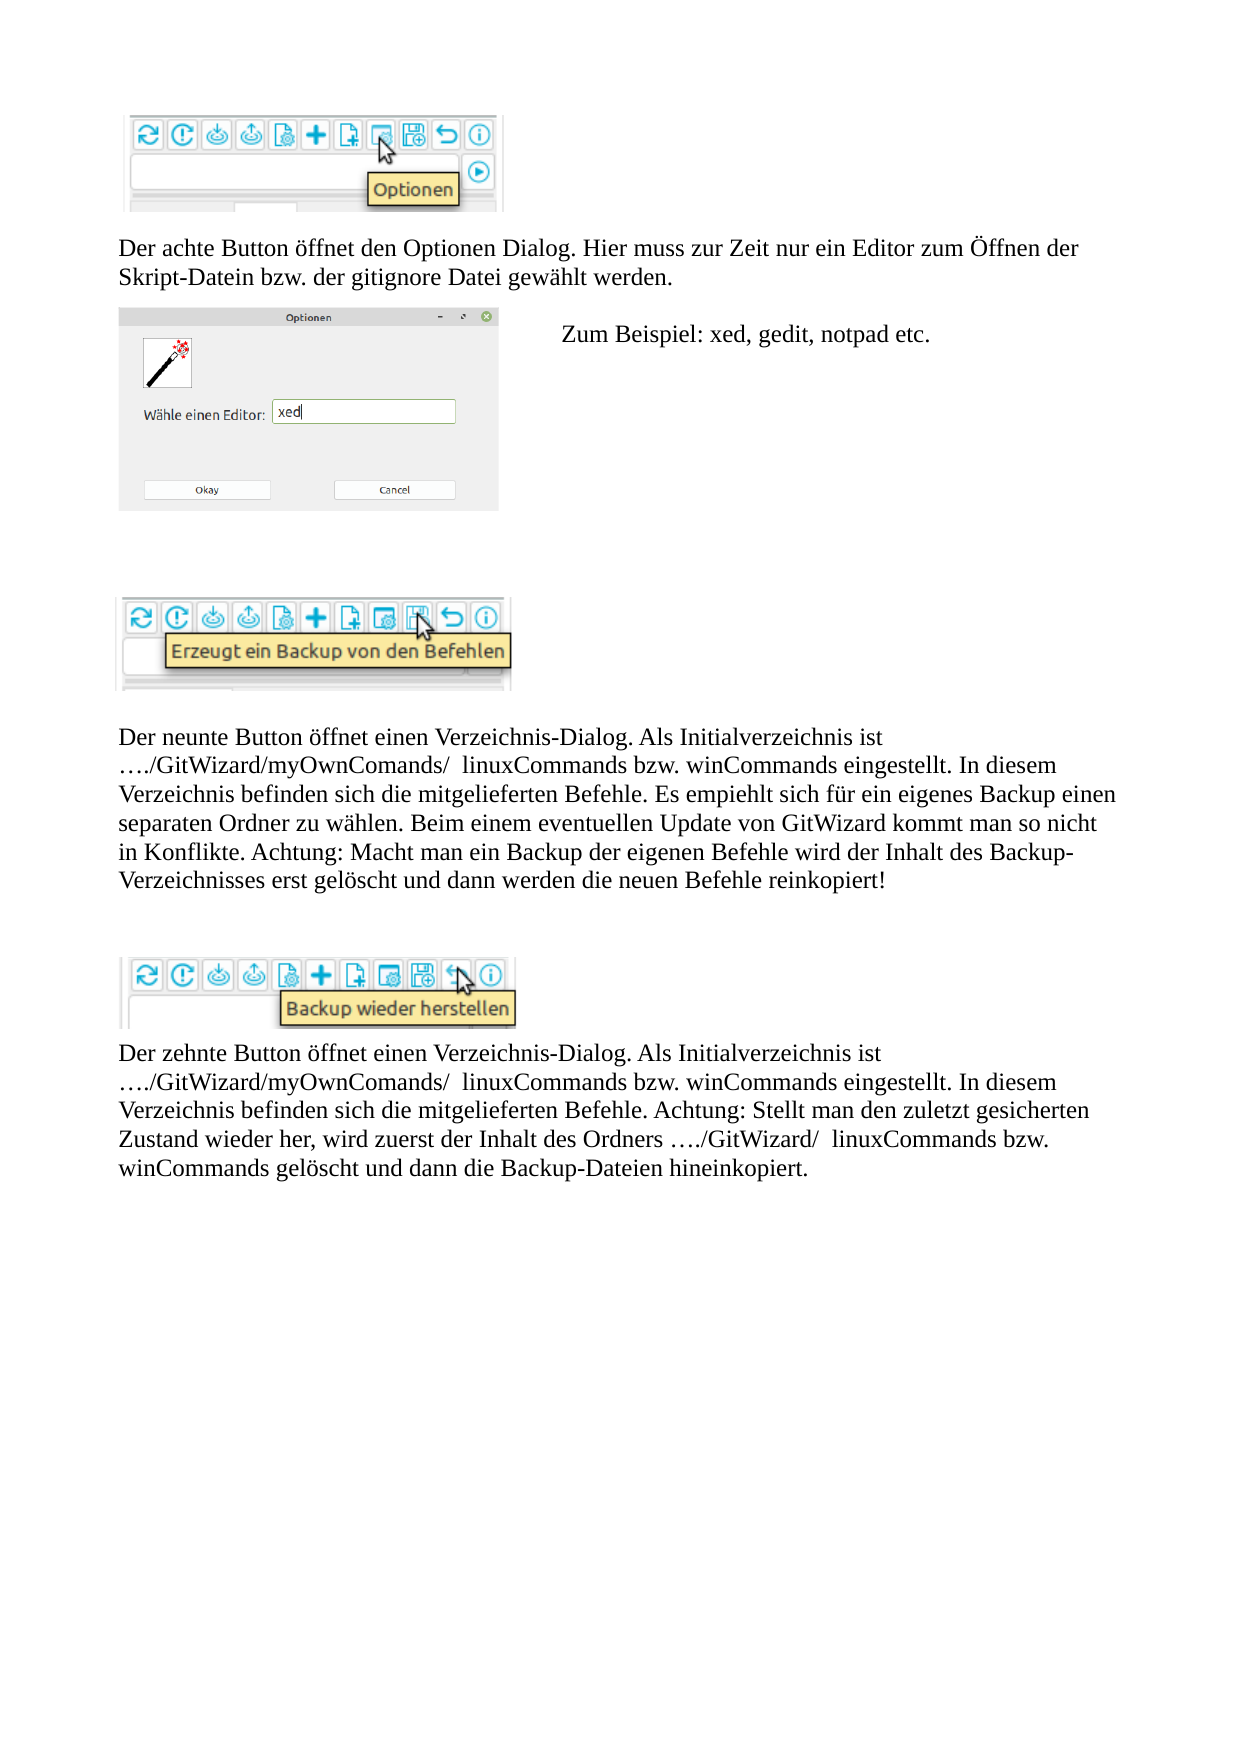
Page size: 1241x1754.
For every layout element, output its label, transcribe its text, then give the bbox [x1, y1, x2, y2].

picture [123, 115, 511, 212]
text Der neunte Button öffnet einen Verzeichnis-Dialog. Als Initialverzeichnis ist …./GitWizard/myOwnComands/ linuxCommands bzw. winCommands eingestellt. In diesem Verzeichnis befinden sich die mitgelieferten Befehle. Es empiehlt sich für ein eigenes Backup einen separaten Ordner zu wählen. Beim einem eventuellen Update von GitWizard kommt man so nicht in Konflikte. Achtung: Macht man ein Backup der eigenen Befehle wird der Inhalt des Backup-Verzeichnisses erst gelöscht und dann werden die neuen Befehle reinkopiert! [118, 722, 1122, 894]
picture [118, 307, 499, 511]
text Der achte Button öffnet den Optionen Dialog. Hier muss zur Zeit nur ein Editor zum Öffnen der Skript-Datein bzw. der gitignore Datei gewählt werden. [118, 233, 1122, 291]
picture [115, 597, 519, 691]
text Der zehnte Button öffnet einen Verzeichnis-Dialog. Als Initialverzeichnis ist …./GitWizard/myOwnComands/ linuxCommands bzw. winCommands eingestellt. In diesem Verzeichnis befinden sich die mitgelieferten Befehle. Achtung: Stellt man den zuletzt gesicherten Zustand wieder her, wird zuerst der Inhalt des Ordners …./GitWizard/ linuxCommands bzw. winCommands gelöscht und dann die Backup-Dateien hineinkopiert. [118, 1038, 1122, 1182]
picture [118, 957, 522, 1029]
text Zum Beispiel: xed, gedit, notpad etc. [499, 319, 1122, 348]
